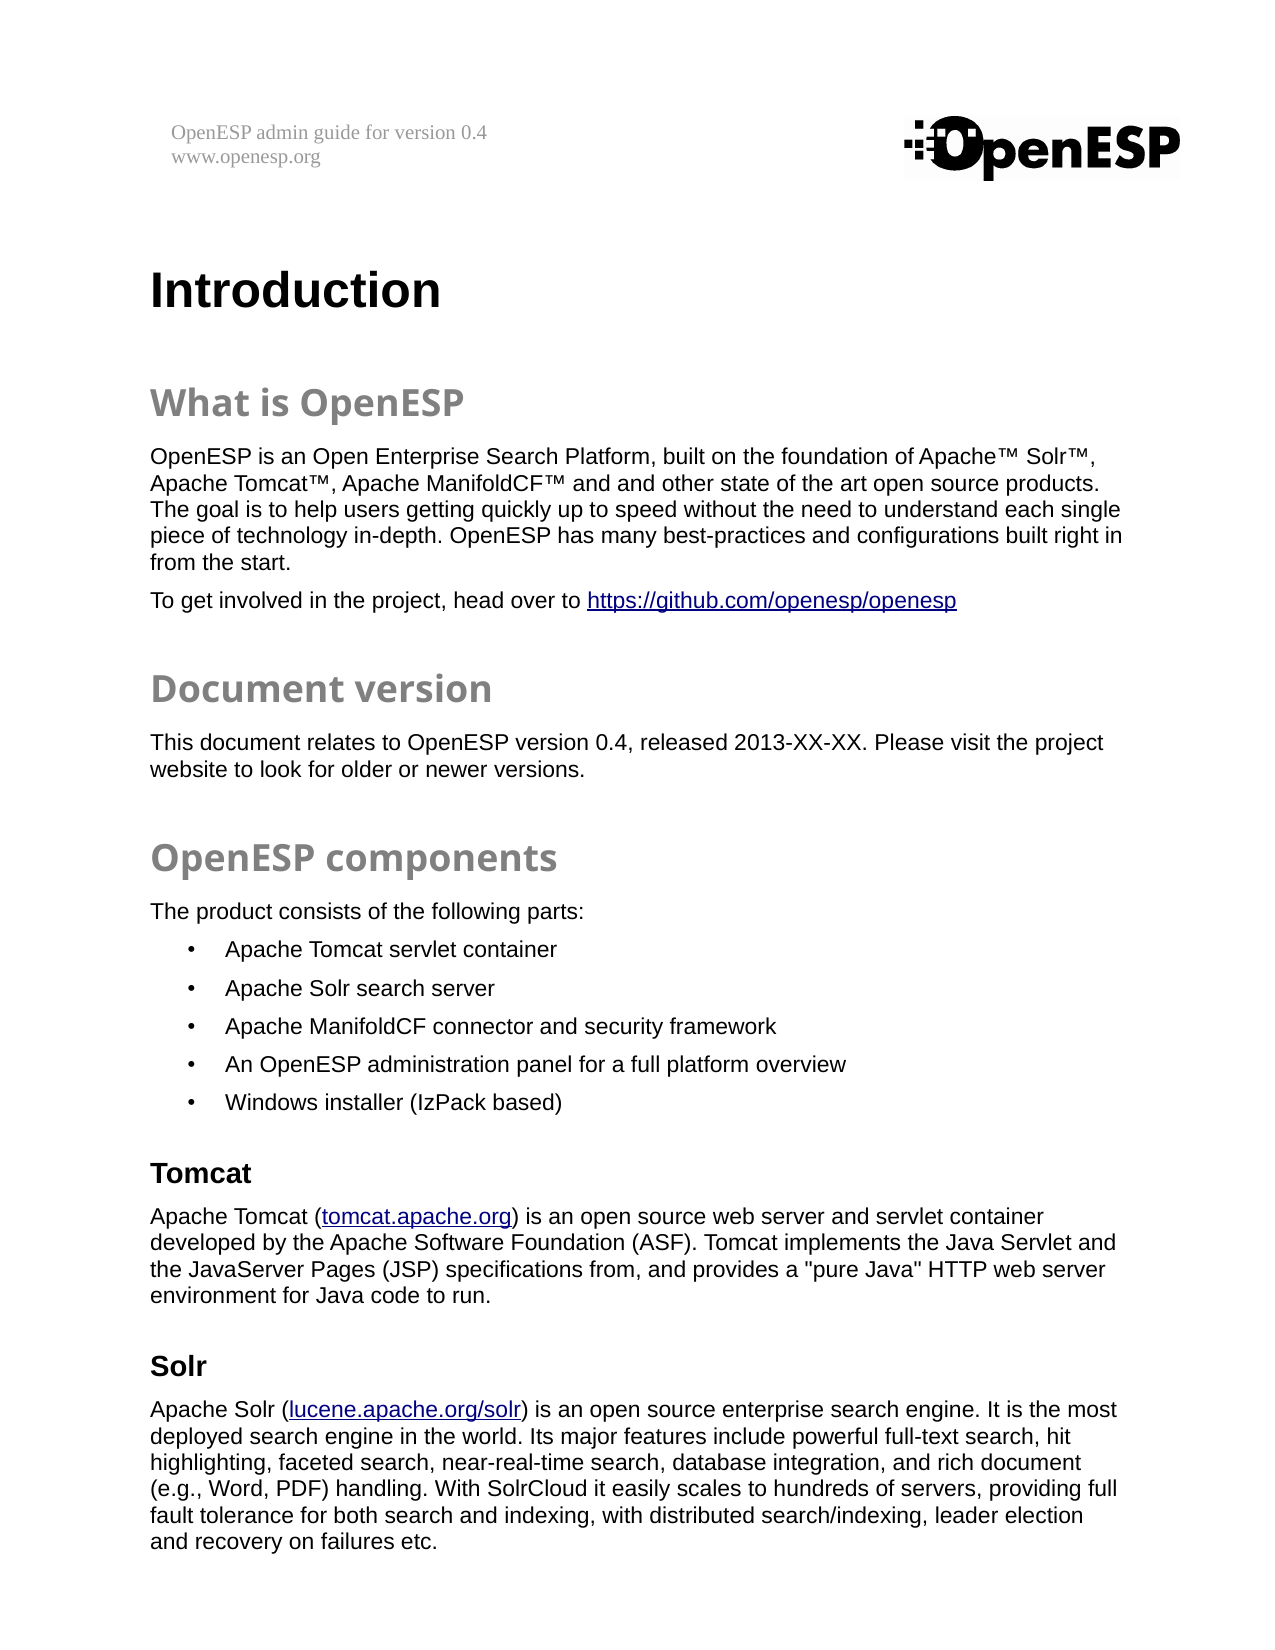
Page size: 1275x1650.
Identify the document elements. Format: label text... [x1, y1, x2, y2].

subtitle What is OpenESP [150, 376, 1125, 427]
list Apache Tomcat servlet container [187, 936, 1125, 963]
list Windows installer (IzPack based) [187, 1089, 1125, 1115]
text OpenESP is an Open Enterprise Search Platform, built on the foundation of Apache™ Solr™, Apache Tomcat™, Apache ManifoldCF™ and and other state of the art open source products. The goal is to help users getting quickly up to speed without the need to understand each single piece of technology in-depth. OpenESP has many best-practices and configurations built right in from the start. [150, 443, 1125, 575]
subtitle Tomcat [150, 1156, 1125, 1190]
list Apache Solr search server [187, 974, 1125, 1001]
text This document relates to OpenESP version 0.4, released 2013-XX-XX. Please visit the project website to look for older or newer versions. [150, 729, 1125, 782]
text The product consists of the following parts: [150, 898, 1125, 924]
subtitle Introduction [150, 260, 1125, 318]
text To get involved in the project, head over to https://github.com/openesp/openesp [150, 587, 1125, 613]
subtitle Solr [150, 1349, 1125, 1383]
text Apache Tomcat (tomcat.apache.org) is an open source web server and servlet container developed by the Apache Software Foundation (ASF). Tomcat implements the Java Servlet and the JavaServer Pages (JSP) specifications from, and provides a "pure Java" HTTP web server environment for Java code to run. [150, 1203, 1125, 1308]
subtitle Document version [150, 662, 1125, 713]
text Apache Solr (lucene.apache.org/solr) is an open source enterprise search engine. It is the most deployed search engine in the world. Its major features include powerful full-text search, hit highlighting, faceted search, near-real-time search, database integration, and rich document (e.g., Word, PDF) handling. With SolrCloud it easily scales to hundreds of servers, providing full fault tolerance for both search and indexing, with distributed search/indexing, leader election and recovery on failures etc. [150, 1396, 1125, 1554]
list Apache ManifoldCF connector and security framework [187, 1013, 1125, 1039]
subtitle OpenESP components [150, 831, 1125, 882]
list An OpenESP administration panel for a full platform overview [187, 1051, 1125, 1077]
